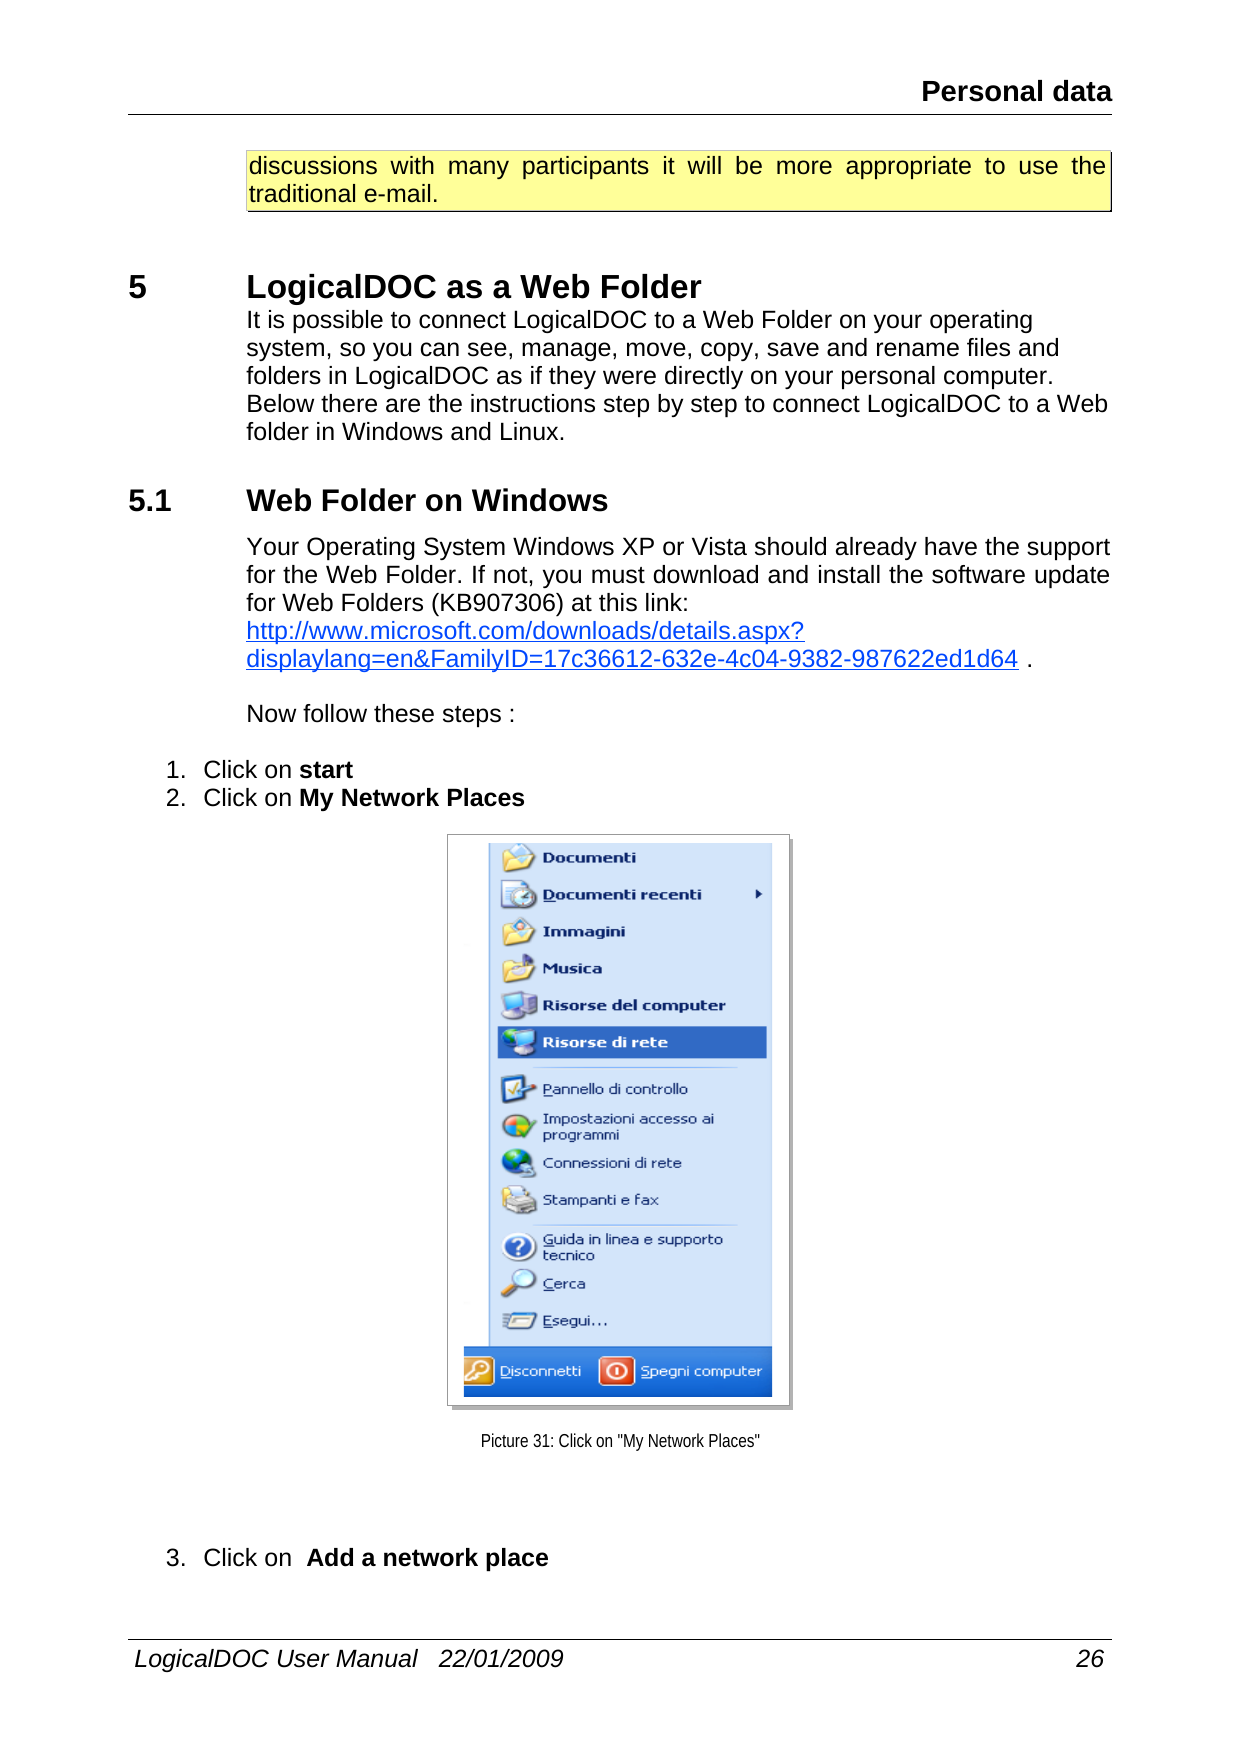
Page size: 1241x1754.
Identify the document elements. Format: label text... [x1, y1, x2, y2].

text discussions with many participants it will be more appropriate to use the traditional e-mail. [247, 151, 1110, 210]
list Click on Add a network place [166, 1543, 1112, 1571]
picture [463, 843, 773, 1397]
list Click on My Network Places [166, 784, 1112, 812]
text It is possible to connect LogicalDOC to a Web Folder on your operating system, so you can see, manage, move, copy, save and rename files and folders in LogicalDOC as if they were directly on your personal computer. Below there are the instructions step by step to connect LogicalDOC to a Web folder in Windows and Linux. [246, 306, 1112, 445]
text Picture 31: Click on "My Network Places" [431, 1429, 809, 1452]
text Your Operating System Windows XP or Vista should already have the support for the Web Folder. If not, you must download and install the software update for Web Folders (KB907306) at this link: [246, 533, 1112, 616]
text http://www.microsoft.com/downloads/details.aspx?displaylang=en&FamilyID=17c36612-632e-4c04-9382-987622ed1d64 . [246, 616, 1112, 672]
text Now follow these steps : [246, 700, 1112, 728]
subtitle LogicalDOC as a Web Folder [128, 268, 1112, 306]
subtitle Web Folder on Windows [128, 483, 1112, 518]
list Click on start [166, 756, 1112, 784]
